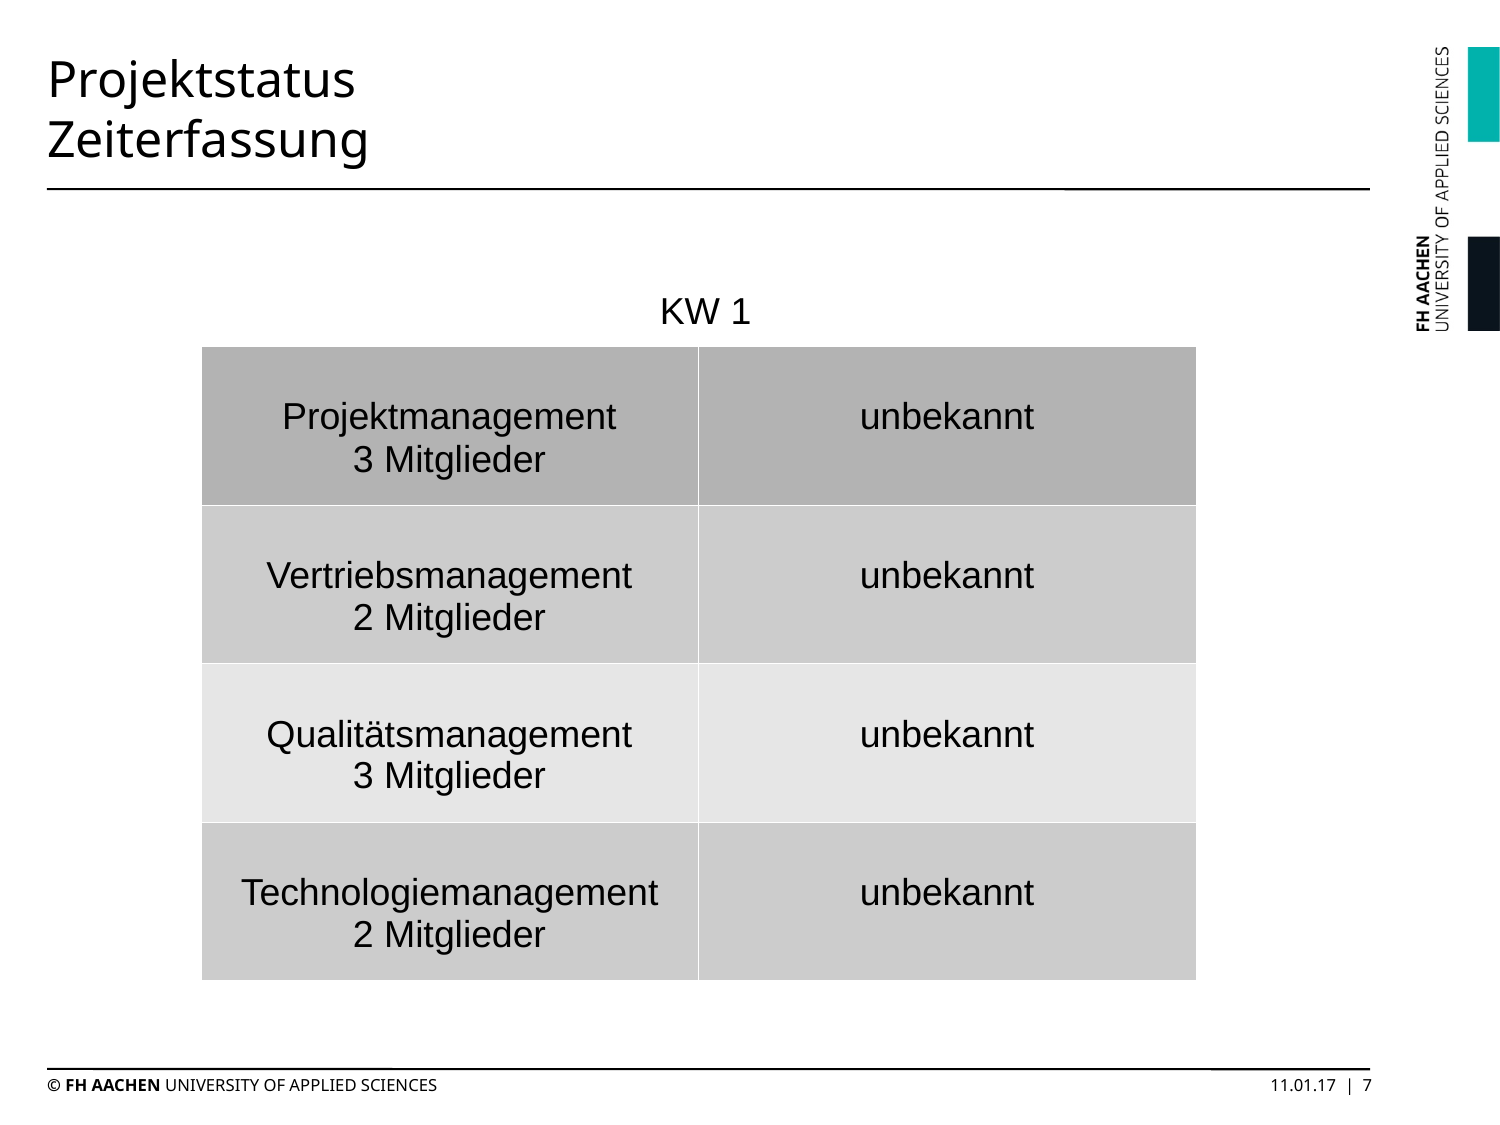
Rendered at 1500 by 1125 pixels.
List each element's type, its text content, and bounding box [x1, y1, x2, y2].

text_box KW 1 [215, 283, 1196, 341]
table_cell Vertriebsmanagement 2 Mitglieder [202, 506, 698, 663]
table_cell unbekannt [699, 664, 1196, 822]
table_header unbekannt [699, 347, 1196, 505]
table_cell unbekannt [699, 506, 1196, 663]
table_cell Technologiemanagement 2 Mitglieder [202, 823, 698, 980]
table_header Projektmanagement 3 Mitglieder [202, 347, 698, 505]
table_cell Qualitätsmanagement 3 Mitglieder [202, 664, 698, 822]
title Projektstatus Zeiterfassung [47, 47, 1370, 166]
picture [1404, 47, 1500, 331]
table_cell unbekannt [699, 823, 1196, 980]
